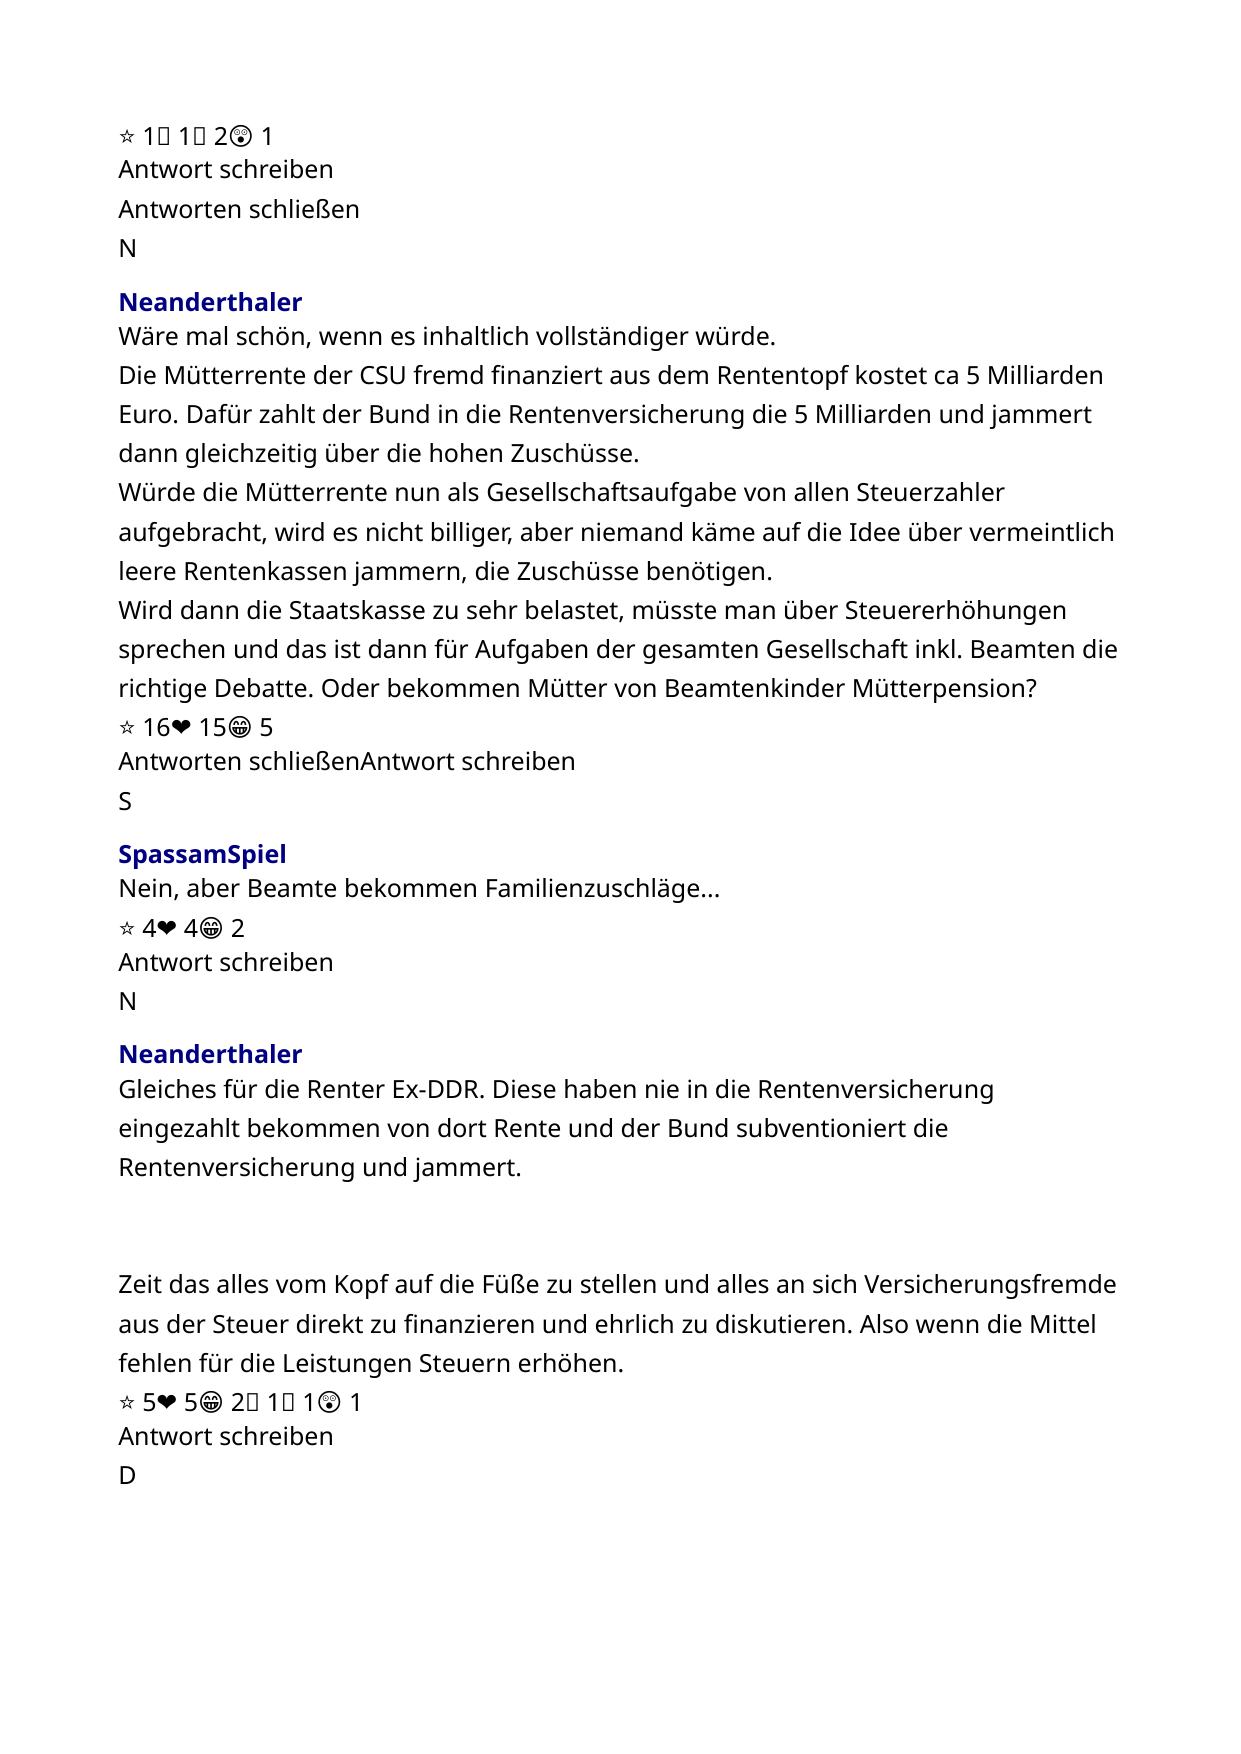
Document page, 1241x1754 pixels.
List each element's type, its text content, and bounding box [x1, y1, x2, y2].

subtitle SpassamSpiel [118, 837, 1122, 871]
text ⭐️ 5❤️ 5😁 2🙁 1🤨 1😲 1 [118, 1384, 1122, 1419]
subtitle Neanderthaler [118, 1037, 1122, 1071]
text ⭐️ 4❤️ 4😁 2 [118, 910, 1122, 944]
text ⭐️ 1🙁 1🤨 2😲 1 [118, 118, 1122, 152]
text Antwort schreiben [118, 152, 1122, 186]
text Antwort schreiben [118, 944, 1122, 978]
text Antworten schließenAntwort schreiben [118, 744, 1122, 778]
text D [118, 1458, 1122, 1492]
text https://www.deutsche-rentenversicherung.de/DRV/DE/Ueber-uns-und-Presse/Presse/Meldungen/2023/230908-bundesmittel-bundeszuschuss.html [118, 1189, 1122, 1262]
subtitle Neanderthaler [118, 284, 1122, 318]
text Die Mütterrente der CSU fremd finanziert aus dem Rententopf kostet ca 5 Milliarden Euro. Dafür zahlt der Bund in die Rentenversicherung die 5 Milliarden und jammert dann gleichzeitig über die hohen Zuschüsse. [118, 357, 1122, 470]
text S [118, 783, 1122, 817]
text Antworten schließen [118, 191, 1122, 225]
text N [118, 983, 1122, 1017]
text Nein, aber Beamte bekommen Familienzuschläge... [118, 871, 1122, 905]
text Würde die Mütterrente nun als Gesellschaftsaufgabe von allen Steuerzahler aufgebracht, wird es nicht billiger, aber niemand käme auf die Idee über vermeintlich leere Rentenkassen jammern, die Zuschüsse benötigen. [118, 475, 1122, 587]
text Zeit das alles vom Kopf auf die Füße zu stellen und alles an sich Versicherungsfremde aus der Steuer direkt zu finanzieren und ehrlich zu diskutieren. Also wenn die Mittel fehlen für die Leistungen Steuern erhöhen. [118, 1267, 1122, 1379]
text Gleiches für die Renter Ex-DDR. Diese haben nie in die Rentenversicherung eingezahlt bekommen von dort Rente und der Bund subventioniert die Rentenversicherung und jammert. [118, 1071, 1122, 1184]
text Antwort schreiben [118, 1419, 1122, 1453]
text Wird dann die Staatskasse zu sehr belastet, müsste man über Steuererhöhungen sprechen und das ist dann für Aufgaben der gesamten Gesellschaft inkl. Beamten die richtige Debatte. Oder bekommen Mütter von Beamtenkinder Mütterpension? [118, 592, 1122, 705]
text ⭐️ 16❤️ 15😁 5 [118, 710, 1122, 744]
text N [118, 231, 1122, 264]
text Wäre mal schön, wenn es inhaltlich vollständiger würde. [118, 318, 1122, 352]
